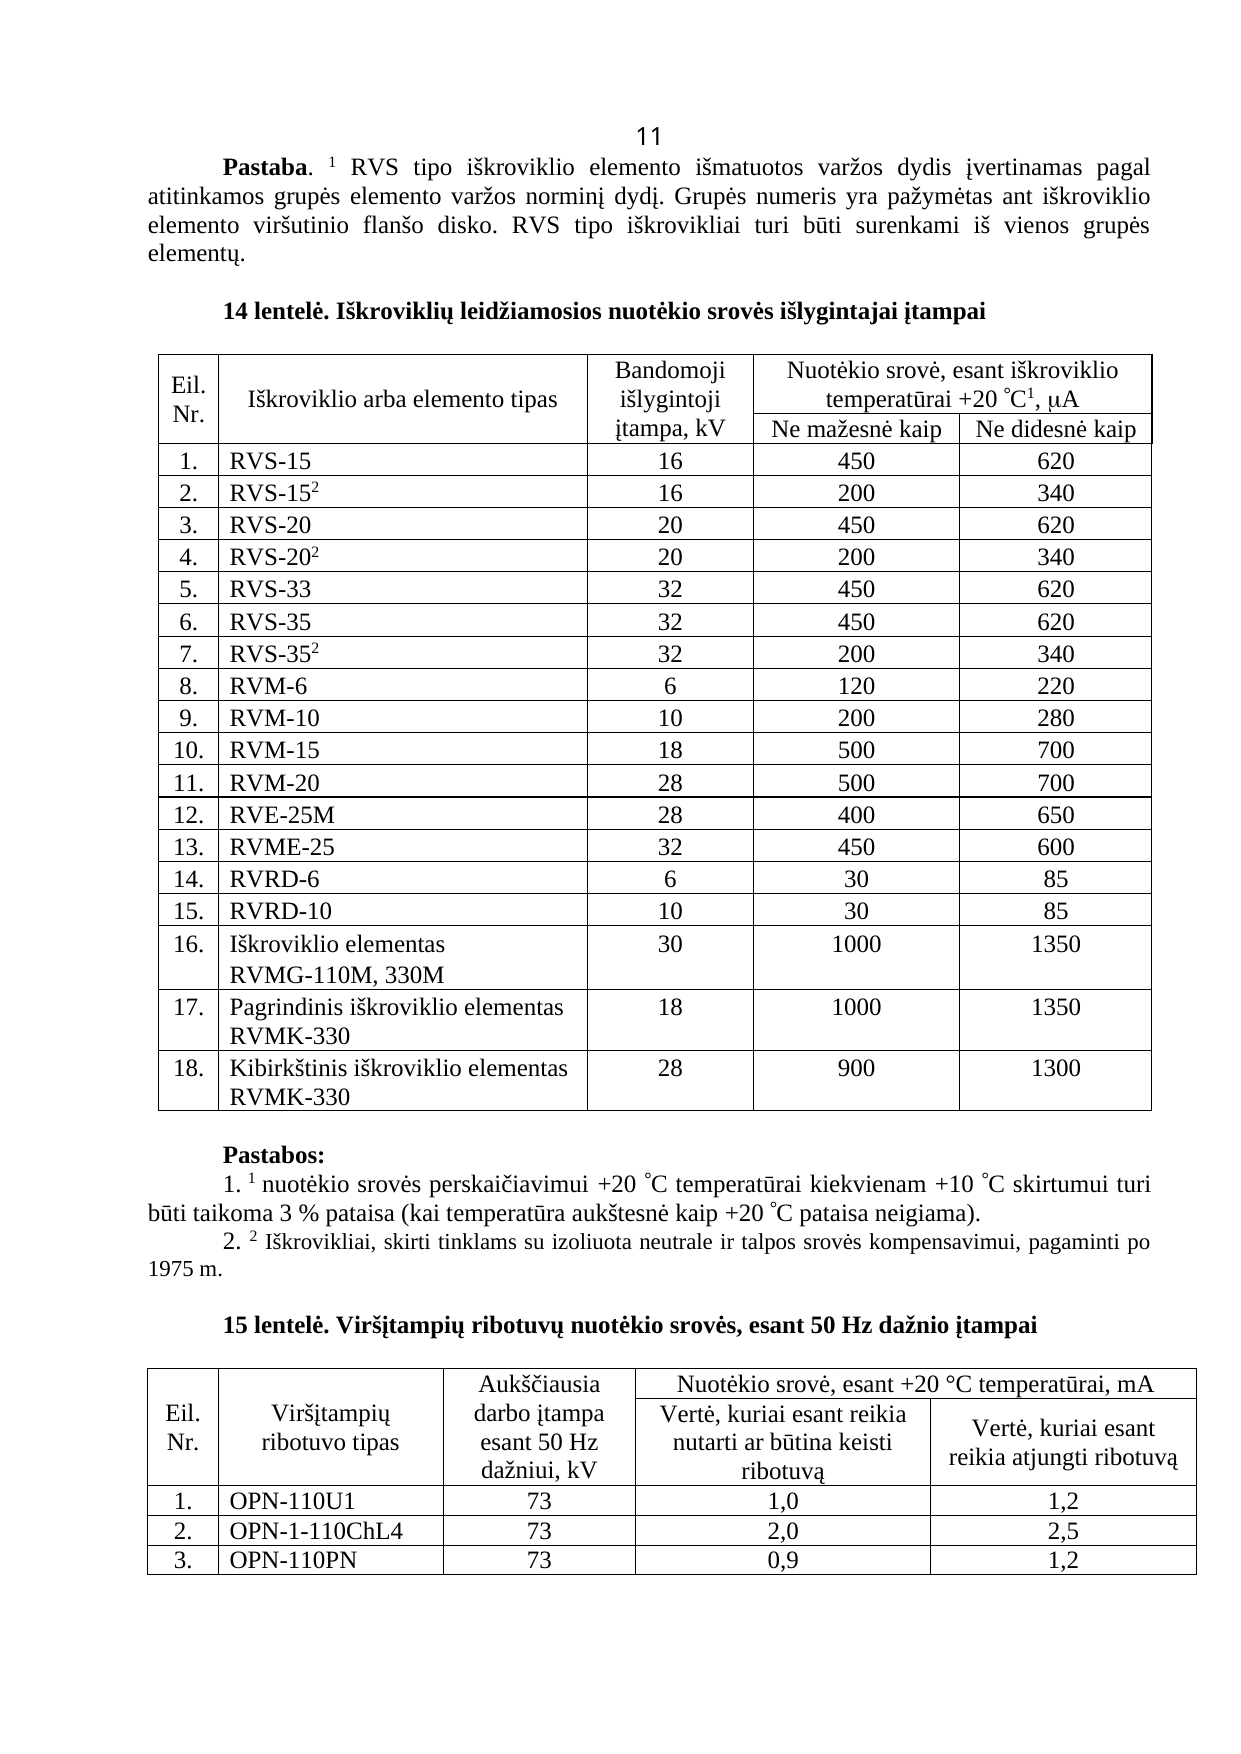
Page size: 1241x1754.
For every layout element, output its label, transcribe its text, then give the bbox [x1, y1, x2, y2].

table_cell RVS-202 [219, 540, 587, 571]
text Pastabos: [148, 1140, 1152, 1169]
table_cell 28 [588, 1051, 753, 1110]
table_cell 1. [159, 444, 218, 474]
table_cell 200 [754, 637, 959, 668]
table_cell 280 [960, 701, 1151, 732]
table_cell 620 [960, 572, 1151, 603]
table_cell 30 [754, 894, 959, 925]
table_cell 15. [159, 894, 218, 925]
table_cell 500 [754, 765, 959, 796]
table_header Nuotėkio srovė, esant iškroviklio temperatūrai +20 C1, A [754, 355, 1151, 413]
table_cell 1350 [960, 926, 1151, 988]
text 2. 2 Iškrovikliai, skirti tinklams su izoliuota neutrale ir talpos srovės kompensavimui, pagaminti po 1975 m. [148, 1226, 1152, 1282]
table_cell 18 [588, 990, 753, 1049]
table_cell 20 [588, 540, 753, 571]
table_cell RVE-25M [219, 798, 587, 829]
table_cell RVME-25 [219, 830, 587, 861]
table_cell Iškroviklio elementas RVMG-110M, 330M [219, 926, 587, 988]
table_cell 200 [754, 476, 959, 507]
table_cell 700 [960, 765, 1151, 796]
table_cell 1,2 [931, 1486, 1196, 1515]
table_cell 5. [159, 572, 218, 603]
table_cell RVRD-10 [219, 894, 587, 925]
table_header Nuotėkio srovė, esant +20 °C temperatūrai, mA [636, 1369, 1196, 1398]
table_cell 6 [588, 862, 753, 893]
table_cell 16 [588, 444, 753, 474]
text Pastaba. 1 RVS tipo iškroviklio elemento išmatuotos varžos dydis įvertinamas pagal atitinkamos grupės elemento varžos norminį dydį. Grupės numeris yra pažymėtas ant iškroviklio elemento viršutinio flanšo disko. RVS tipo iškrovikliai turi būti surenkami iš vienos grupės elementų. [148, 152, 1152, 267]
table_cell 400 [754, 798, 959, 829]
table_cell 14. [159, 862, 218, 893]
table_cell 32 [588, 604, 753, 636]
table_cell RVS-20 [219, 508, 587, 539]
table_cell 2. [159, 476, 218, 507]
table_cell RVRD-6 [219, 862, 587, 893]
table_cell RVS-152 [219, 476, 587, 507]
table_cell 2. [148, 1516, 218, 1544]
table_header Eil. Nr. [159, 355, 218, 442]
table_cell 600 [960, 830, 1151, 861]
table_cell 220 [960, 669, 1151, 700]
table_cell 73 [444, 1516, 635, 1544]
table_cell OPN-110U1 [219, 1486, 443, 1515]
table_cell 10 [588, 894, 753, 925]
table_cell Ne mažesnė kaip [754, 414, 959, 442]
table_cell 20 [588, 508, 753, 539]
table_header Viršįtampių ribotuvo tipas [219, 1369, 443, 1485]
table_cell 3. [148, 1546, 218, 1574]
table_cell RVM-20 [219, 765, 587, 796]
table_cell 11. [159, 765, 218, 796]
table_cell 340 [960, 476, 1151, 507]
table_cell 17. [159, 990, 218, 1049]
table_cell OPN-1-110ChL4 [219, 1516, 443, 1544]
table_cell 1,0 [636, 1486, 930, 1515]
table_cell 450 [754, 508, 959, 539]
table_cell 18 [588, 733, 753, 764]
table_cell 16 [588, 476, 753, 507]
table_cell Kibirkštinis iškroviklio elementas RVMK-330 [219, 1051, 587, 1110]
table_cell 85 [960, 894, 1151, 925]
table_cell 12. [159, 798, 218, 829]
table_cell 4. [159, 540, 218, 571]
table_cell 2,5 [931, 1516, 1196, 1544]
table_cell 650 [960, 798, 1151, 829]
table_cell 200 [754, 540, 959, 571]
table_cell 73 [444, 1486, 635, 1515]
text 1. 1 nuotėkio srovės perskaičiavimui +20 C temperatūrai kiekvienam +10 C skirtumui turi būti taikoma 3 % pataisa (kai temperatūra aukštesnė kaip +20 C pataisa neigiama). [148, 1169, 1152, 1226]
table_cell 900 [754, 1051, 959, 1110]
table_header Aukščiausia darbo įtampa esant 50 Hz dažniui, kV [444, 1369, 635, 1485]
table_cell 1000 [754, 990, 959, 1049]
table_cell 450 [754, 572, 959, 603]
table_cell 620 [960, 444, 1151, 474]
table_cell 450 [754, 604, 959, 636]
table_cell 500 [754, 733, 959, 764]
table_cell 6 [588, 669, 753, 700]
table_cell 0,9 [636, 1546, 930, 1574]
table_cell 340 [960, 637, 1151, 668]
table_cell 32 [588, 572, 753, 603]
table_cell 620 [960, 508, 1151, 539]
table_cell Pagrindinis iškroviklio elementas RVMK-330 [219, 990, 587, 1049]
table_cell 30 [588, 926, 753, 988]
table_cell RVS-352 [219, 637, 587, 668]
table_cell RVM-6 [219, 669, 587, 700]
table_cell 340 [960, 540, 1151, 571]
table_cell 120 [754, 669, 959, 700]
table_cell 16. [159, 926, 218, 988]
table_cell 2,0 [636, 1516, 930, 1544]
table_cell 9. [159, 701, 218, 732]
table_cell 620 [960, 604, 1151, 636]
table_cell 6. [159, 604, 218, 636]
table_cell 700 [960, 733, 1151, 764]
table_cell RVS-15 [219, 444, 587, 474]
table_header Eil.Nr. [148, 1369, 218, 1485]
table_cell 10. [159, 733, 218, 764]
table_cell 200 [754, 701, 959, 732]
table_cell 28 [588, 798, 753, 829]
table_cell 8. [159, 669, 218, 700]
table_cell 32 [588, 637, 753, 668]
table_cell 32 [588, 830, 753, 861]
table_cell 1000 [754, 926, 959, 988]
table_cell 3. [159, 508, 218, 539]
table_cell 28 [588, 765, 753, 796]
table_header Iškroviklio arba elemento tipas [219, 355, 587, 442]
table_cell Vertė, kuriai esant reikia atjungti ribotuvą [931, 1399, 1196, 1485]
table_cell RVM-10 [219, 701, 587, 732]
table_cell RVM-15 [219, 733, 587, 764]
table_cell 450 [754, 830, 959, 861]
table_cell 1,2 [931, 1546, 1196, 1574]
table_cell 1300 [960, 1051, 1151, 1110]
table_cell 1. [148, 1486, 218, 1515]
table_cell Vertė, kuriai esant reikia nutarti ar būtina keisti ribotuvą [636, 1399, 930, 1485]
table_cell RVS-33 [219, 572, 587, 603]
table_cell 85 [960, 862, 1151, 893]
table_header Bandomoji išlygintoji įtampa, kV [588, 355, 753, 442]
table_cell 1350 [960, 990, 1151, 1049]
table_cell 18. [159, 1051, 218, 1110]
text 15 lentelė. Viršįtampių ribotuvų nuotėkio srovės, esant 50 Hz dažnio įtampai [148, 1310, 1152, 1339]
table_cell 73 [444, 1546, 635, 1574]
table_cell RVS-35 [219, 604, 587, 636]
table_cell Ne didesnė kaip [960, 414, 1151, 442]
text 14 lentelė. Iškroviklių leidžiamosios nuotėkio srovės išlygintajai įtampai [148, 296, 1152, 325]
table_cell 30 [754, 862, 959, 893]
table_cell OPN-110PN [219, 1546, 443, 1574]
table_cell 10 [588, 701, 753, 732]
table_cell 13. [159, 830, 218, 861]
table_cell 450 [754, 444, 959, 474]
table_cell 7. [159, 637, 218, 668]
